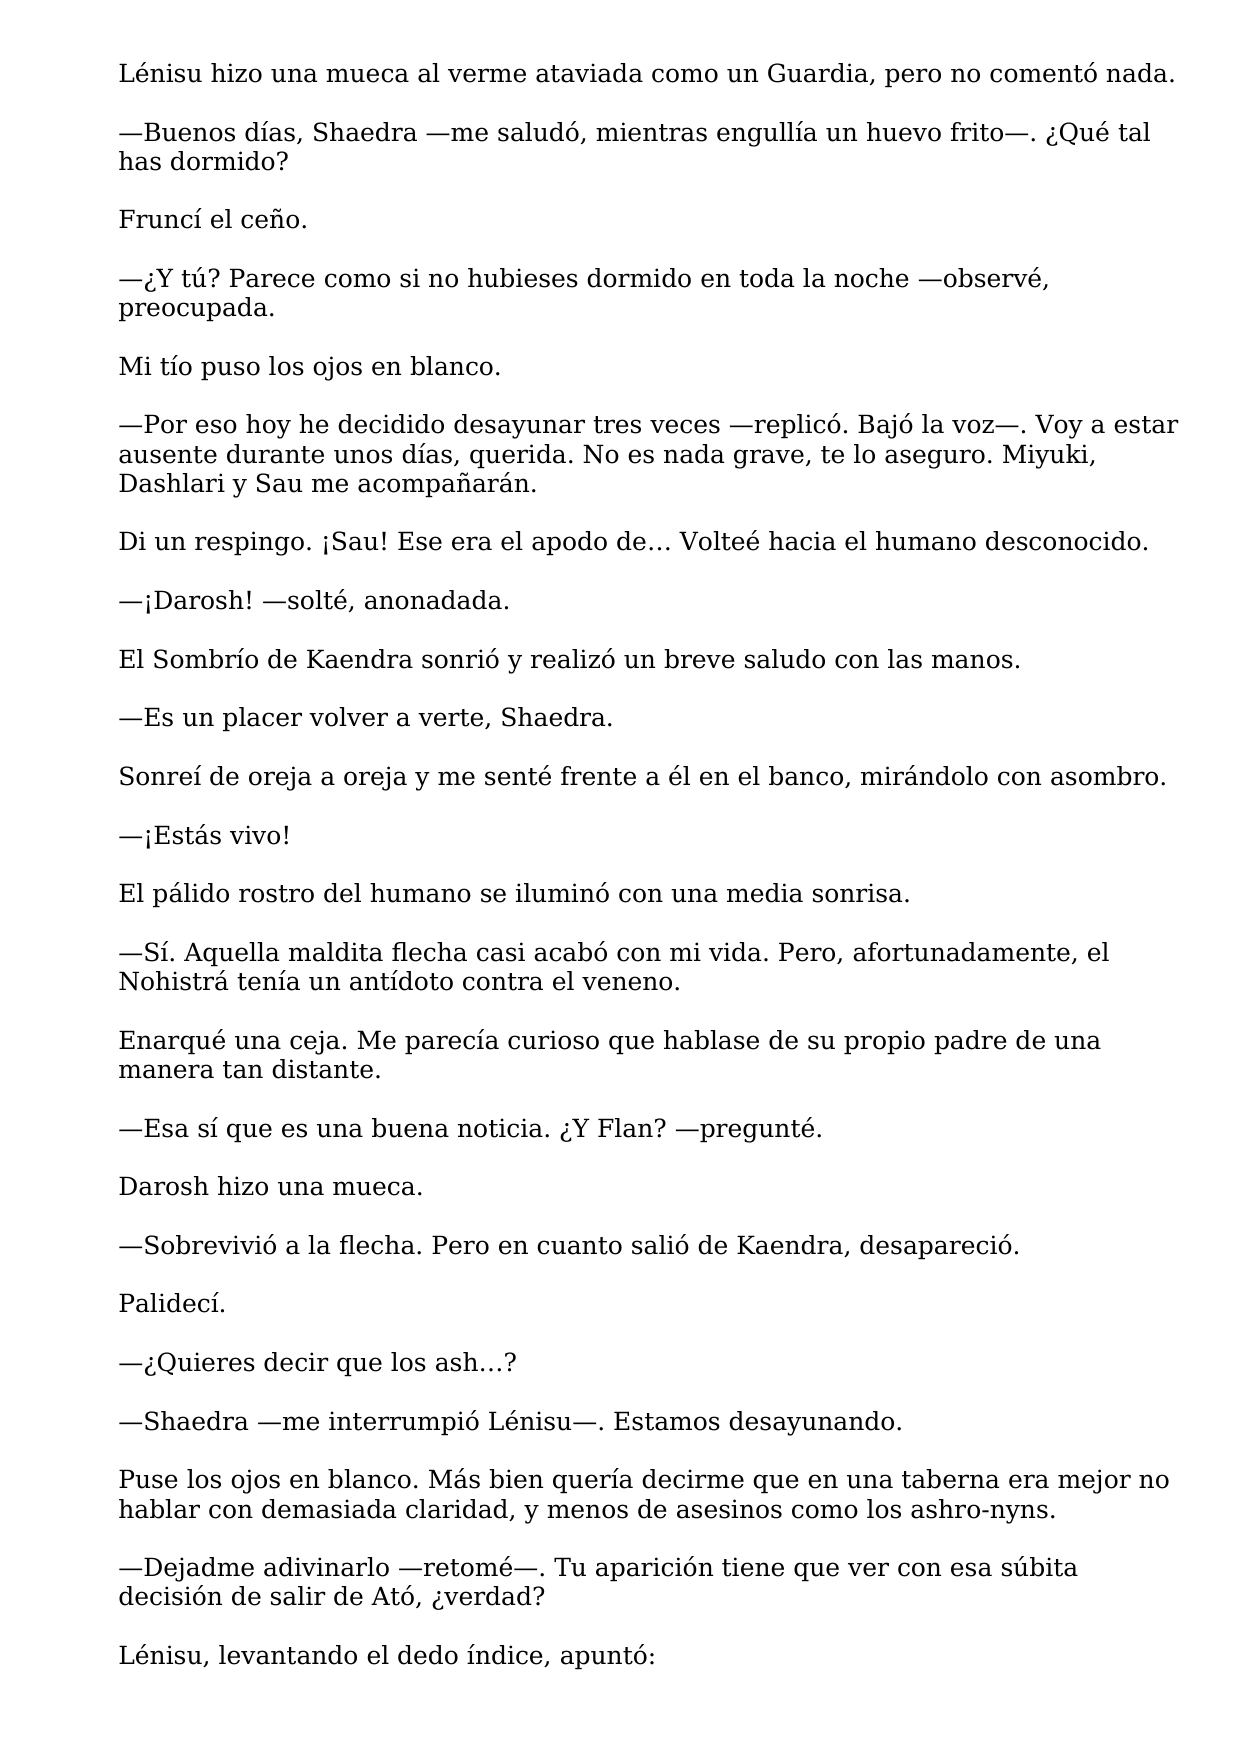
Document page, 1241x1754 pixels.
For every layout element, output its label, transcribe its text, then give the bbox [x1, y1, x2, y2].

text —Sobrevivió a la flecha. Pero en cuanto salió de Kaendra, desapareció. [118, 1231, 1181, 1260]
text Lénisu hizo una mueca al verme ataviada como un Guardia, pero no comentó nada. [118, 59, 1181, 88]
text —Sí. Aquella maldita flecha casi acabó con mi vida. Pero, afortunadamente, el Nohistrá tenía un antídoto contra el veneno. [118, 938, 1181, 996]
text —¡Estás vivo! [118, 821, 1181, 850]
text Mi tío puso los ojos en blanco. [118, 352, 1181, 381]
text Puse los ojos en blanco. Más bien quería decirme que en una taberna era mejor no hablar con demasiada claridad, y menos de asesinos como los ashro-nyns. [118, 1466, 1181, 1524]
text El pálido rostro del humano se iluminó con una media sonrisa. [118, 879, 1181, 909]
text —Buenos días, Shaedra —me saludó, mientras engullía un huevo frito—. ¿Qué tal has dormido? [118, 118, 1181, 176]
text —¿Y tú? Parece como si no hubieses dormido en toda la noche —observé, preocupada. [118, 264, 1181, 322]
text Sonreí de oreja a oreja y me senté frente a él en el banco, mirándolo con asombro. [118, 762, 1181, 791]
text —¡Darosh! —solté, anonadada. [118, 586, 1181, 615]
text —Dejadme adivinarlo —retomé—. Tu aparición tiene que ver con esa súbita decisión de salir de Ató, ¿verdad? [118, 1553, 1181, 1612]
text El Sombrío de Kaendra sonrió y realizó un breve saludo con las manos. [118, 645, 1181, 674]
text Di un respingo. ¡Sau! Ese era el apodo de… Volteé hacia el humano desconocido. [118, 528, 1181, 557]
text —Por eso hoy he decidido desayunar tres veces —replicó. Bajó la voz—. Voy a estar ausente durante unos días, querida. No es nada grave, te lo aseguro. Miyuki, Dashlari y Sau me acompañarán. [118, 411, 1181, 498]
text Lénisu, levantando el dedo índice, apuntó: [118, 1641, 1181, 1670]
text Palidecí. [118, 1290, 1181, 1319]
text —Es un placer volver a verte, Shaedra. [118, 703, 1181, 733]
text Fruncí el ceño. [118, 206, 1181, 235]
text Darosh hizo una mueca. [118, 1172, 1181, 1202]
text —Shaedra —me interrumpió Lénisu—. Estamos desayunando. [118, 1407, 1181, 1436]
text —¿Quieres decir que los ash…? [118, 1348, 1181, 1377]
text —Esa sí que es una buena noticia. ¿Y Flan? —pregunté. [118, 1114, 1181, 1143]
text Enarqué una ceja. Me parecía curioso que hablase de su propio padre de una manera tan distante. [118, 1026, 1181, 1084]
